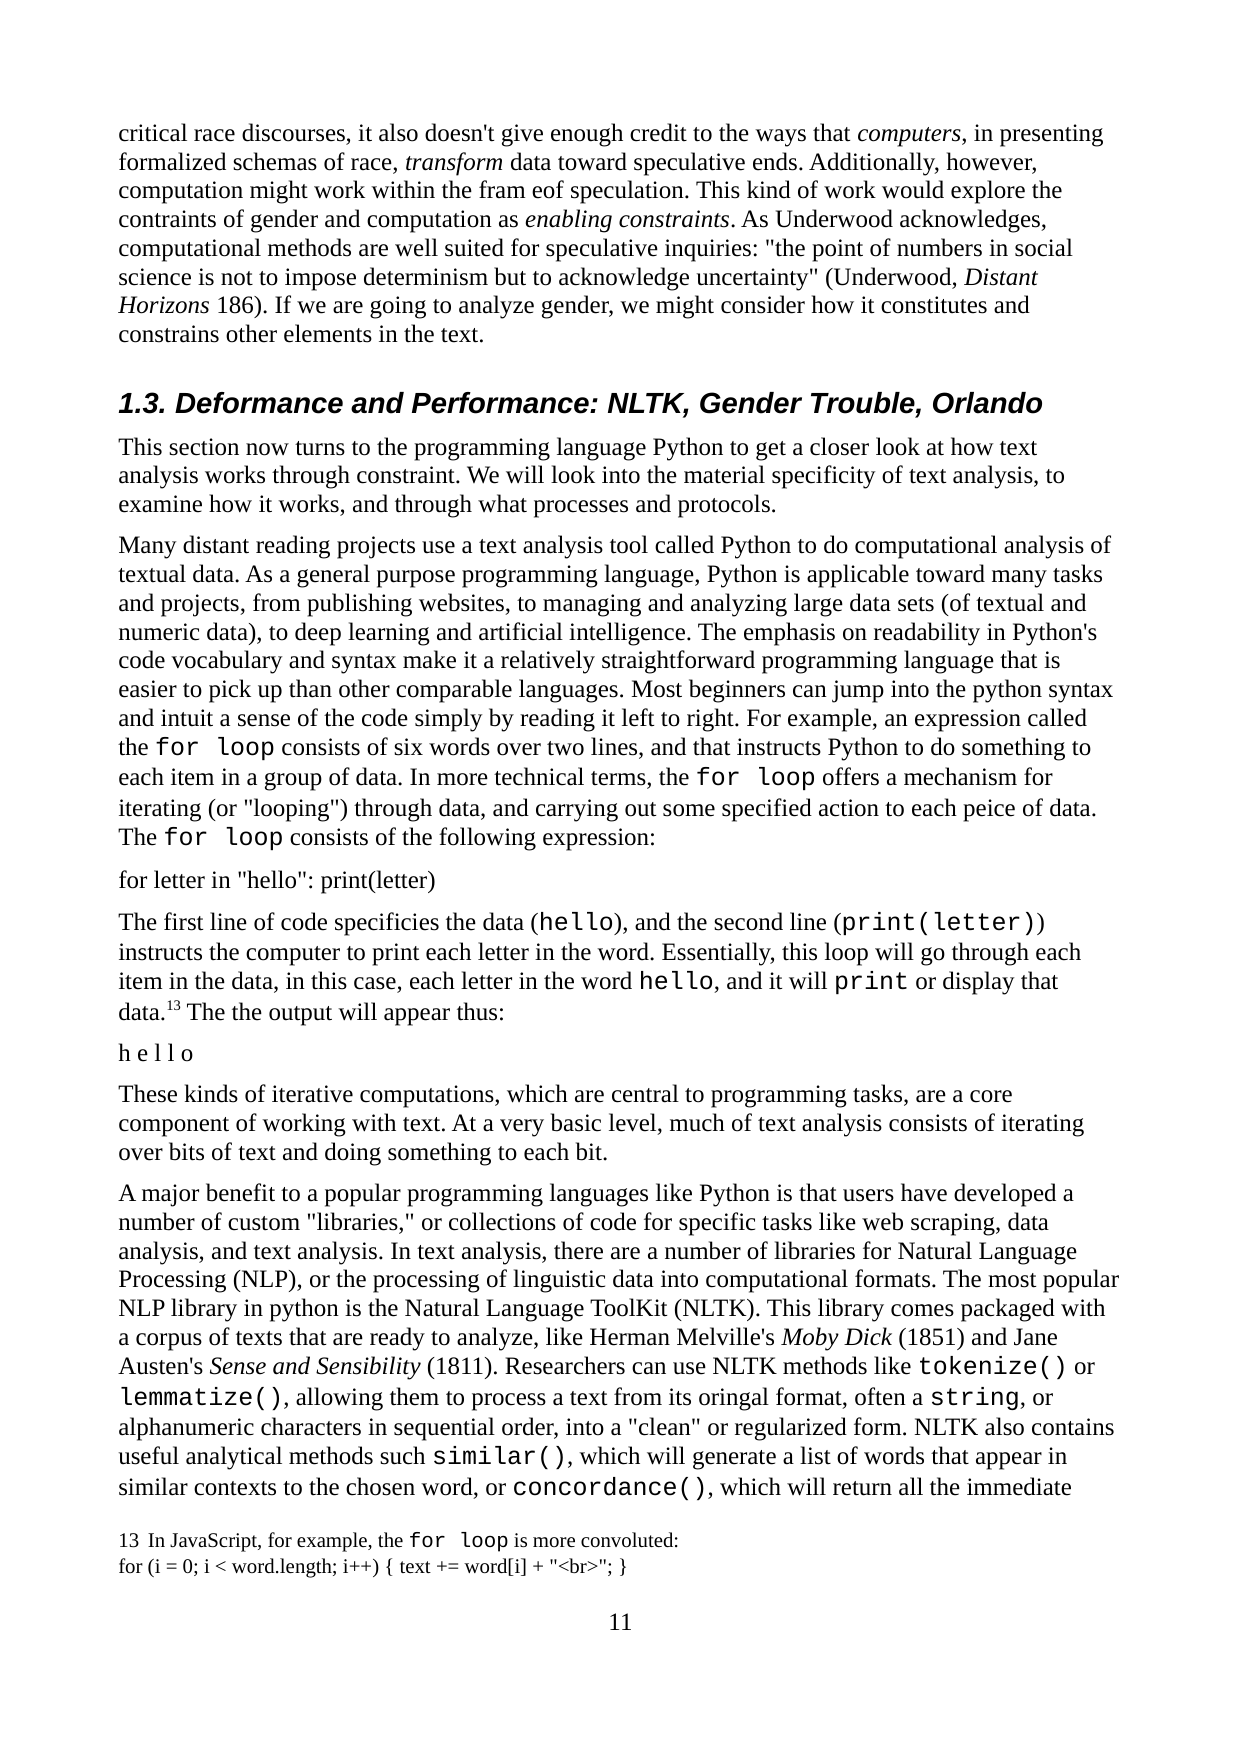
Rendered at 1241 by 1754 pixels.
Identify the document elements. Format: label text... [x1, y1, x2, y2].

text The first line of code specificies the data (hello), and the second line (print(letter)) instructs the computer to print each letter in the word. Essentially, this loop will go through each item in the data, in this case, each letter in the word hello, and it will print or display that data. The the output will appear thus: [118, 907, 1122, 1026]
subtitle Deformance and Performance: NLTK, Gender Trouble, Orlando [118, 386, 1122, 419]
text These kinds of iterative computations, which are central to programming tasks, are a core component of working with text. At a very basic level, much of text analysis consists of iterating over bits of text and doing something to each bit. [118, 1079, 1122, 1166]
text for letter in "hello": print(letter) [118, 865, 1122, 894]
text In JavaScript, for example, the for loop is more convoluted: [118, 1528, 1122, 1553]
text A major benefit to a popular programming languages like Python is that users have developed a number of custom "libraries," or collections of code for specific tasks like web scraping, data analysis, and text analysis. In text analysis, there are a number of libraries for Natural Language Processing (NLP), or the processing of linguistic data into computational formats. The most popular NLP library in python is the Natural Language ToolKit (NLTK). This library comes packaged with a corpus of texts that are ready to analyze, like Herman Melville's Moby Dick (1851) and Jane Austen's Sense and Sensibility (1811). Researchers can use NLTK methods like tokenize() or lemmatize(), allowing them to process a text from its oringal format, often a string, or alphanumeric characters in sequential order, into a "clean" or regularized form. NLTK also contains useful analytical methods such similar(), which will generate a list of words that appear in similar contexts to the chosen word, or concordance(), which will return all the immediate [118, 1178, 1122, 1503]
text h e l l o [118, 1038, 1122, 1067]
text Many distant reading projects use a text analysis tool called Python to do computational analysis of textual data. As a general purpose programming language, Python is applicable toward many tasks and projects, from publishing websites, to managing and analyzing large data sets (of textual and numeric data), to deep learning and artificial intelligence. The emphasis on readability in Python's code vocabulary and syntax make it a relatively straightforward programming language that is easier to pick up than other comparable languages. Most beginners can jump into the python syntax and intuit a sense of the code simply by reading it left to right. For example, an expression called the for loop consists of six words over two lines, and that instructs Python to do something to each item in a group of data. In more technical terms, the for loop offers a mechanism for iterating (or "looping") through data, and carrying out some specified action to each peice of data. The for loop consists of the following expression: [118, 530, 1122, 853]
text for (i = 0; i < word.length; i++) { text += word[i] + "<br>"; } [118, 1553, 1122, 1578]
text critical race discourses, it also doesn't give enough credit to the ways that computers, in presenting formalized schemas of race, transform data toward speculative ends. Additionally, however, computation might work within the fram eof speculation. This kind of work would explore the contraints of gender and computation as enabling constraints. As Underwood acknowledges, computational methods are well suited for speculative inquiries: "the point of numbers in social science is not to impose determinism but to acknowledge uncertainty" (Underwood, Distant Horizons 186). If we are going to analyze gender, we might consider how it constitutes and constrains other elements in the text. [118, 118, 1122, 348]
text This section now turns to the programming language Python to get a closer look at how text analysis works through constraint. We will look into the material specificity of text analysis, to examine how it works, and through what processes and protocols. [118, 432, 1122, 518]
